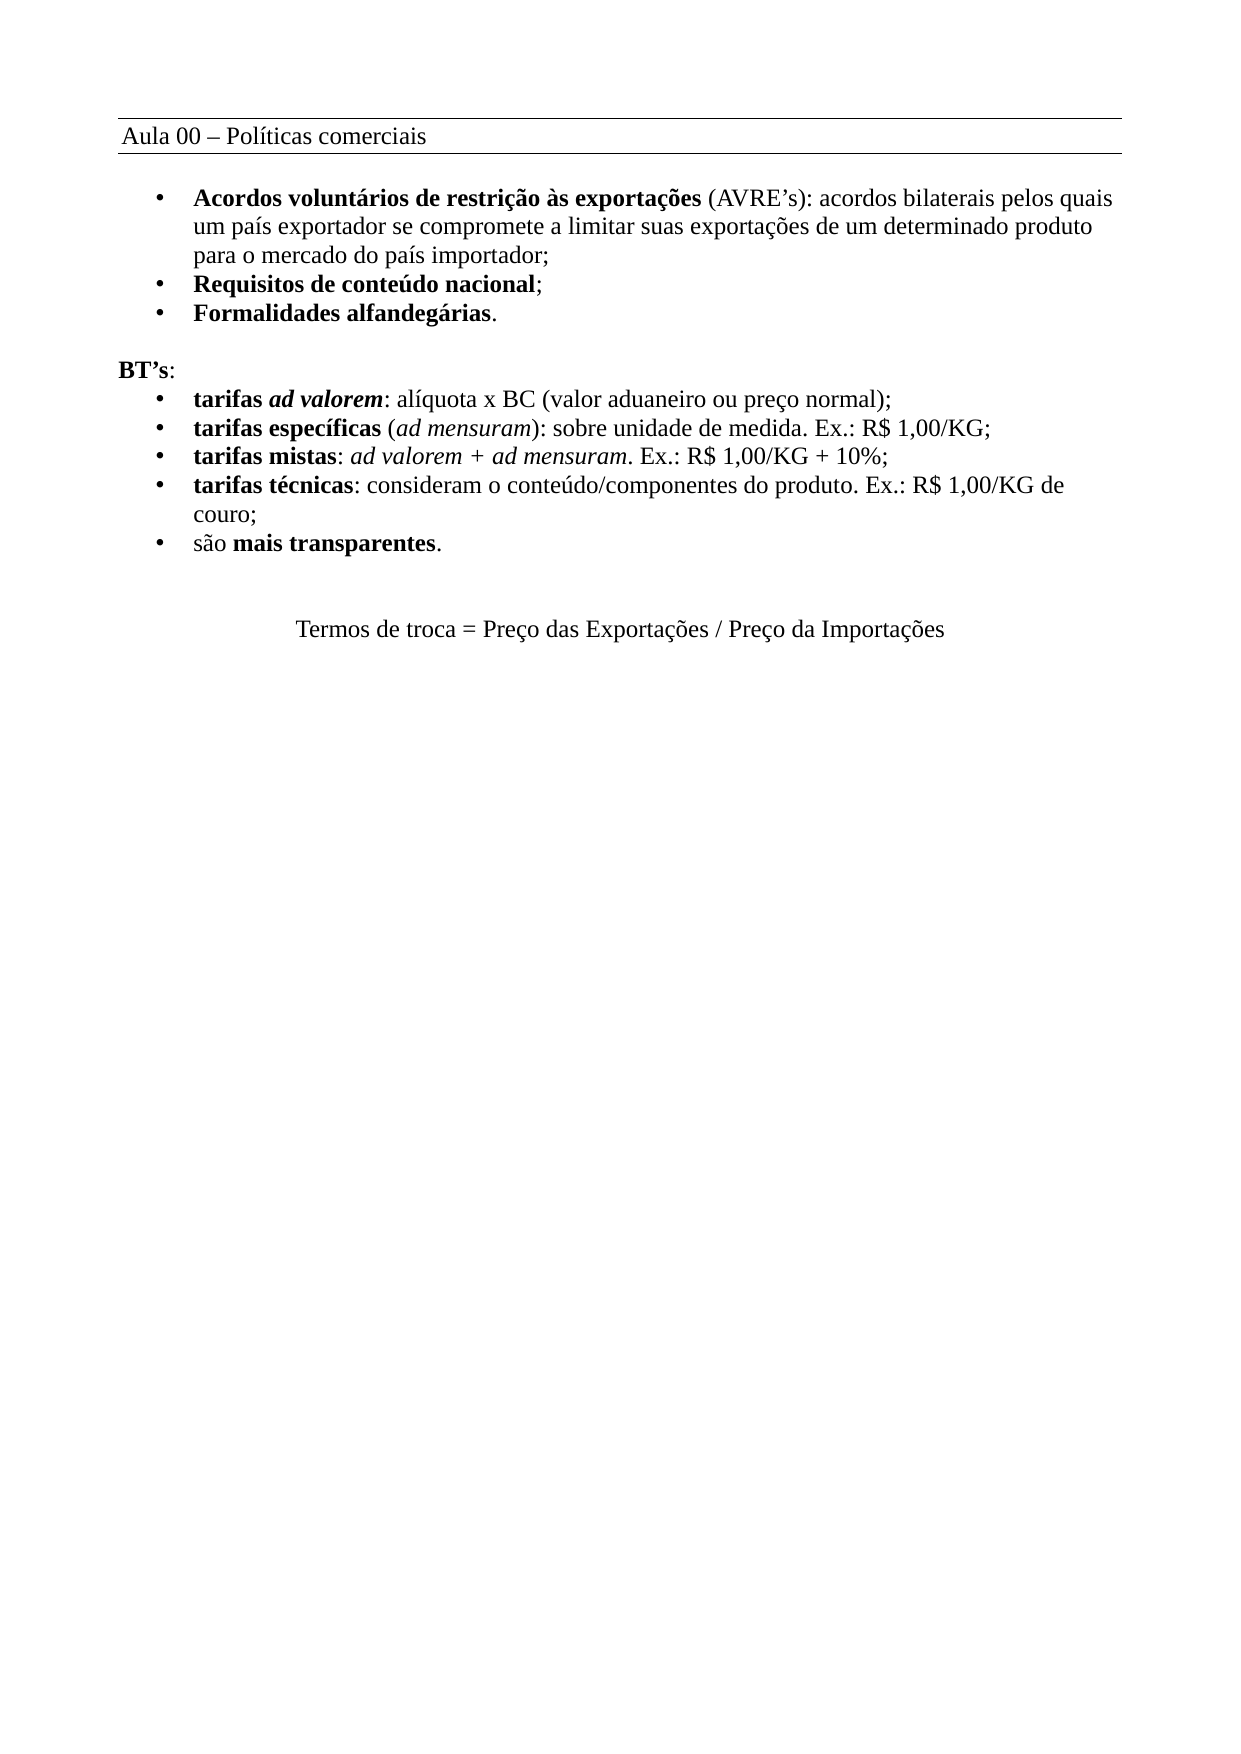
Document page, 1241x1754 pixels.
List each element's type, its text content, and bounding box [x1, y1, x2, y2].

text Termos de troca = Preço das Exportações / Preço da Importações [118, 614, 1122, 643]
list Acordos voluntários de restrição às exportações (AVRE’s): acordos bilaterais pelos quais um país exportador se compromete a limitar suas exportações de um determinado produto para o mercado do país importador; [156, 183, 1122, 269]
list tarifas ad valorem: alíquota x BC (valor aduaneiro ou preço normal); [156, 384, 1122, 413]
list tarifas específicas (ad mensuram): sobre unidade de medida. Ex.: R$ 1,00/KG; [156, 413, 1122, 441]
list tarifas mistas: ad valorem + ad mensuram. Ex.: R$ 1,00/KG + 10%; [156, 441, 1122, 470]
list Formalidades alfandegárias. [156, 298, 1122, 326]
text BT’s: [118, 355, 1122, 384]
list tarifas técnicas: consideram o conteúdo/componentes do produto. Ex.: R$ 1,00/KG de couro; [156, 470, 1122, 528]
list são mais transparentes. [156, 528, 1122, 556]
list Requisitos de conteúdo nacional; [156, 269, 1122, 298]
